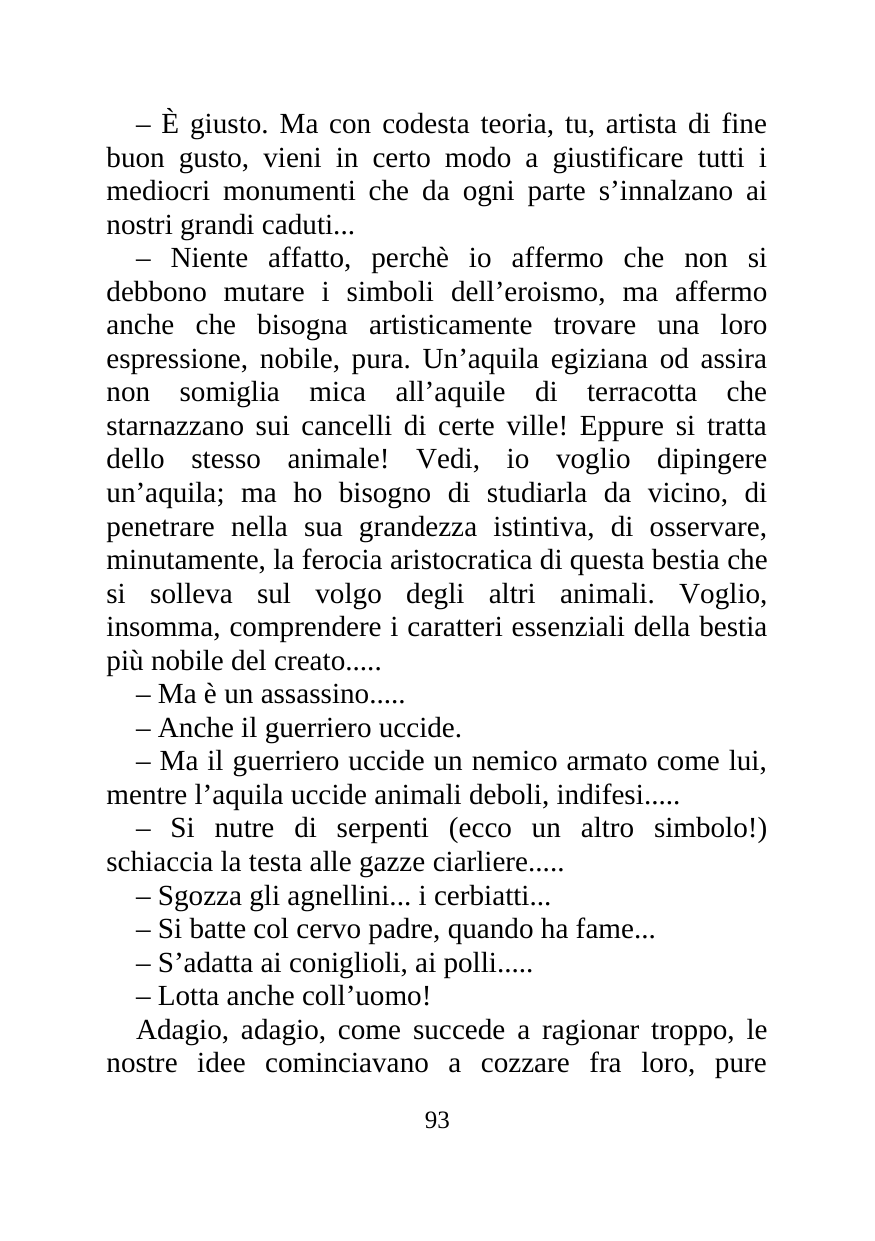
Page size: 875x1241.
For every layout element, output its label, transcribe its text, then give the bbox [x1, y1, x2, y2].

text – Si batte col cervo padre, quando ha fame... [106, 911, 768, 945]
text – Sgozza gli agnellini... i cerbiatti... [106, 878, 768, 911]
text – Si nutre di serpenti (ecco un altro simbolo!) schiaccia la testa alle gazze ciarliere..... [106, 811, 768, 878]
text – Lotta anche coll’uomo! [106, 978, 768, 1012]
text Adagio, adagio, come succede a ragionar troppo, le nostre idee cominciavano a cozzare fra loro, pure [106, 1012, 768, 1079]
text – Niente affatto, perchè io affermo che non si debbono mutare i simboli dell’eroismo, ma affermo anche che bisogna artisticamente trovare una loro espressione, nobile, pura. Un’aquila egiziana od assira non somiglia mica all’aquile di terracotta che starnazzano sui cancelli di certe ville! Eppure si tratta dello stesso animale! Vedi, io voglio dipingere un’aquila; ma ho bisogno di studiarla da vicino, di penetrare nella sua grandezza istintiva, di osservare, minutamente, la ferocia aristocratica di questa bestia che si solleva sul volgo degli altri animali. Voglio, insomma, comprendere i caratteri essenziali della bestia più nobile del creato..... [106, 240, 768, 676]
text – Ma il guerriero uccide un nemico armato come lui, mentre l’aquila uccide animali deboli, indifesi..... [106, 743, 768, 811]
text – S’adatta ai coniglioli, ai polli..... [106, 945, 768, 978]
text – Ma è un assassino..... [106, 676, 768, 710]
text – È giusto. Ma con codesta teoria, tu, artista di fine buon gusto, vieni in certo modo a giustificare tutti i mediocri monumenti che da ogni parte s’innalzano ai nostri grandi caduti... [106, 106, 768, 240]
text – Anche il guerriero uccide. [106, 710, 768, 743]
